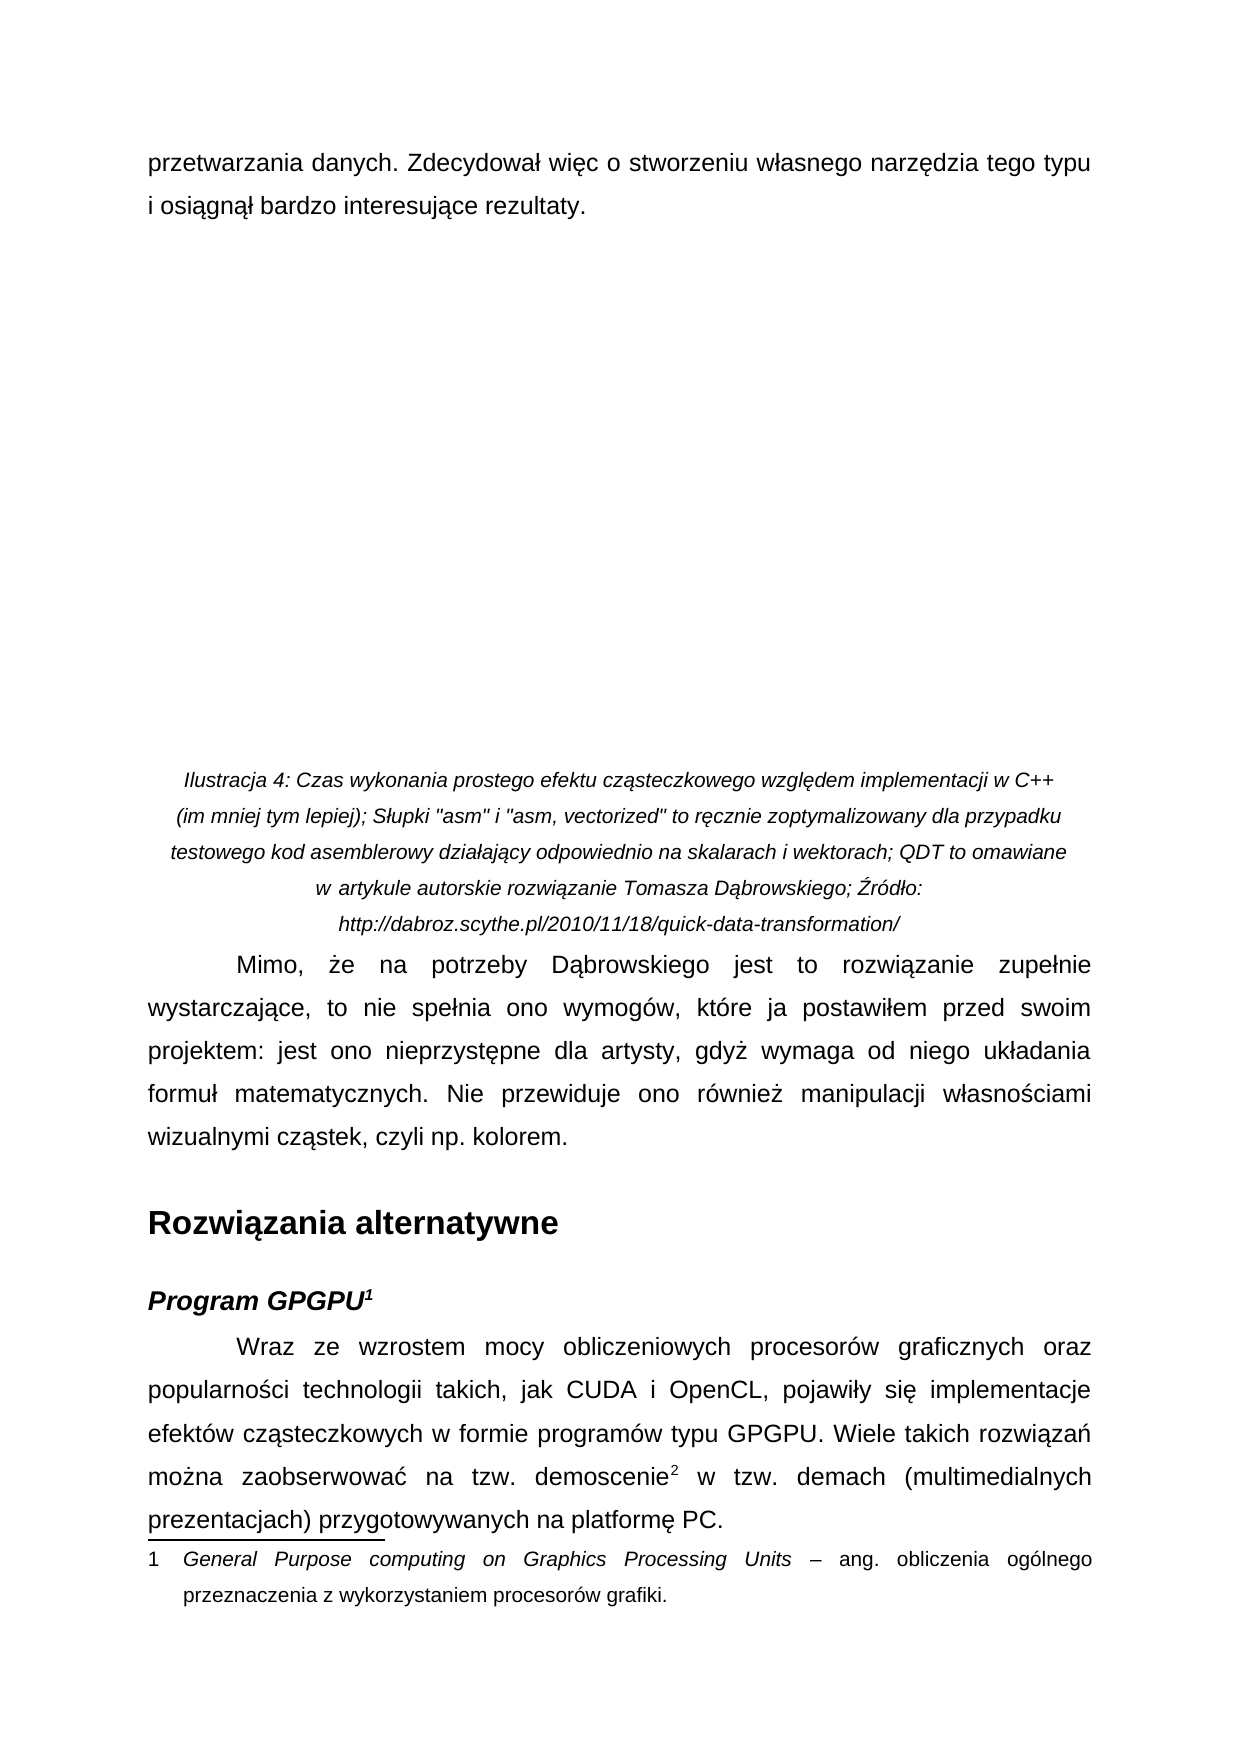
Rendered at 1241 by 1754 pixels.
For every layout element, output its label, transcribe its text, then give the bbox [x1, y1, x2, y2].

text General Purpose computing on Graphics Processing Units – ang. obliczenia ogólnego przeznaczenia z wykorzystaniem procesorów grafiki. [148, 1546, 1092, 1606]
text Wraz ze wzrostem mocy obliczeniowych procesorów graficznych oraz popularności technologii takich, jak CUDA i OpenCL, pojawiły się implementacje efektów cząsteczkowych w formie programów typu GPGPU. Wiele takich rozwiązań można zaobserwować na tzw. demoscenie w tzw. demach (multimedialnych prezentacjach) przygotowywanych na platformę PC. [148, 1332, 1092, 1533]
subtitle Rozwiązania alternatywne [148, 1203, 1092, 1241]
text Ilustracja 4: Czas wykonania prostego efektu cząsteczkowego względem implementacji w C++ (im mniej tym lepiej); Słupki "asm" i "asm, vectorized" to ręcznie zoptymalizowany dla przypadku testowego kod asemblerowy działający odpowiednio na skalarach i wektorach; QDT to omawiane w artykule autorskie rozwiązanie Tomasza Dąbrowskiego; Źródło: http://dabroz.scythe.pl/2010/11/18/quick-data-transformation/ [169, 234, 1071, 935]
subtitle Program GPGPU [148, 1285, 1092, 1317]
text przetwarzania danych. Zdecydował więc o stworzeniu własnego narzędzia tego typu i osiągnął bardzo interesujące rezultaty. [148, 148, 1092, 219]
text Mimo, że na potrzeby Dąbrowskiego jest to rozwiązanie zupełnie wystarczające, to nie spełnia ono wymogów, które ja postawiłem przed swoim projektem: jest ono nieprzystępne dla artysty, gdyż wymaga od niego układania formuł matematycznych. Nie przewiduje ono również manipulacji własnościami wizualnymi cząstek, czyli np. kolorem. [148, 234, 1092, 1151]
